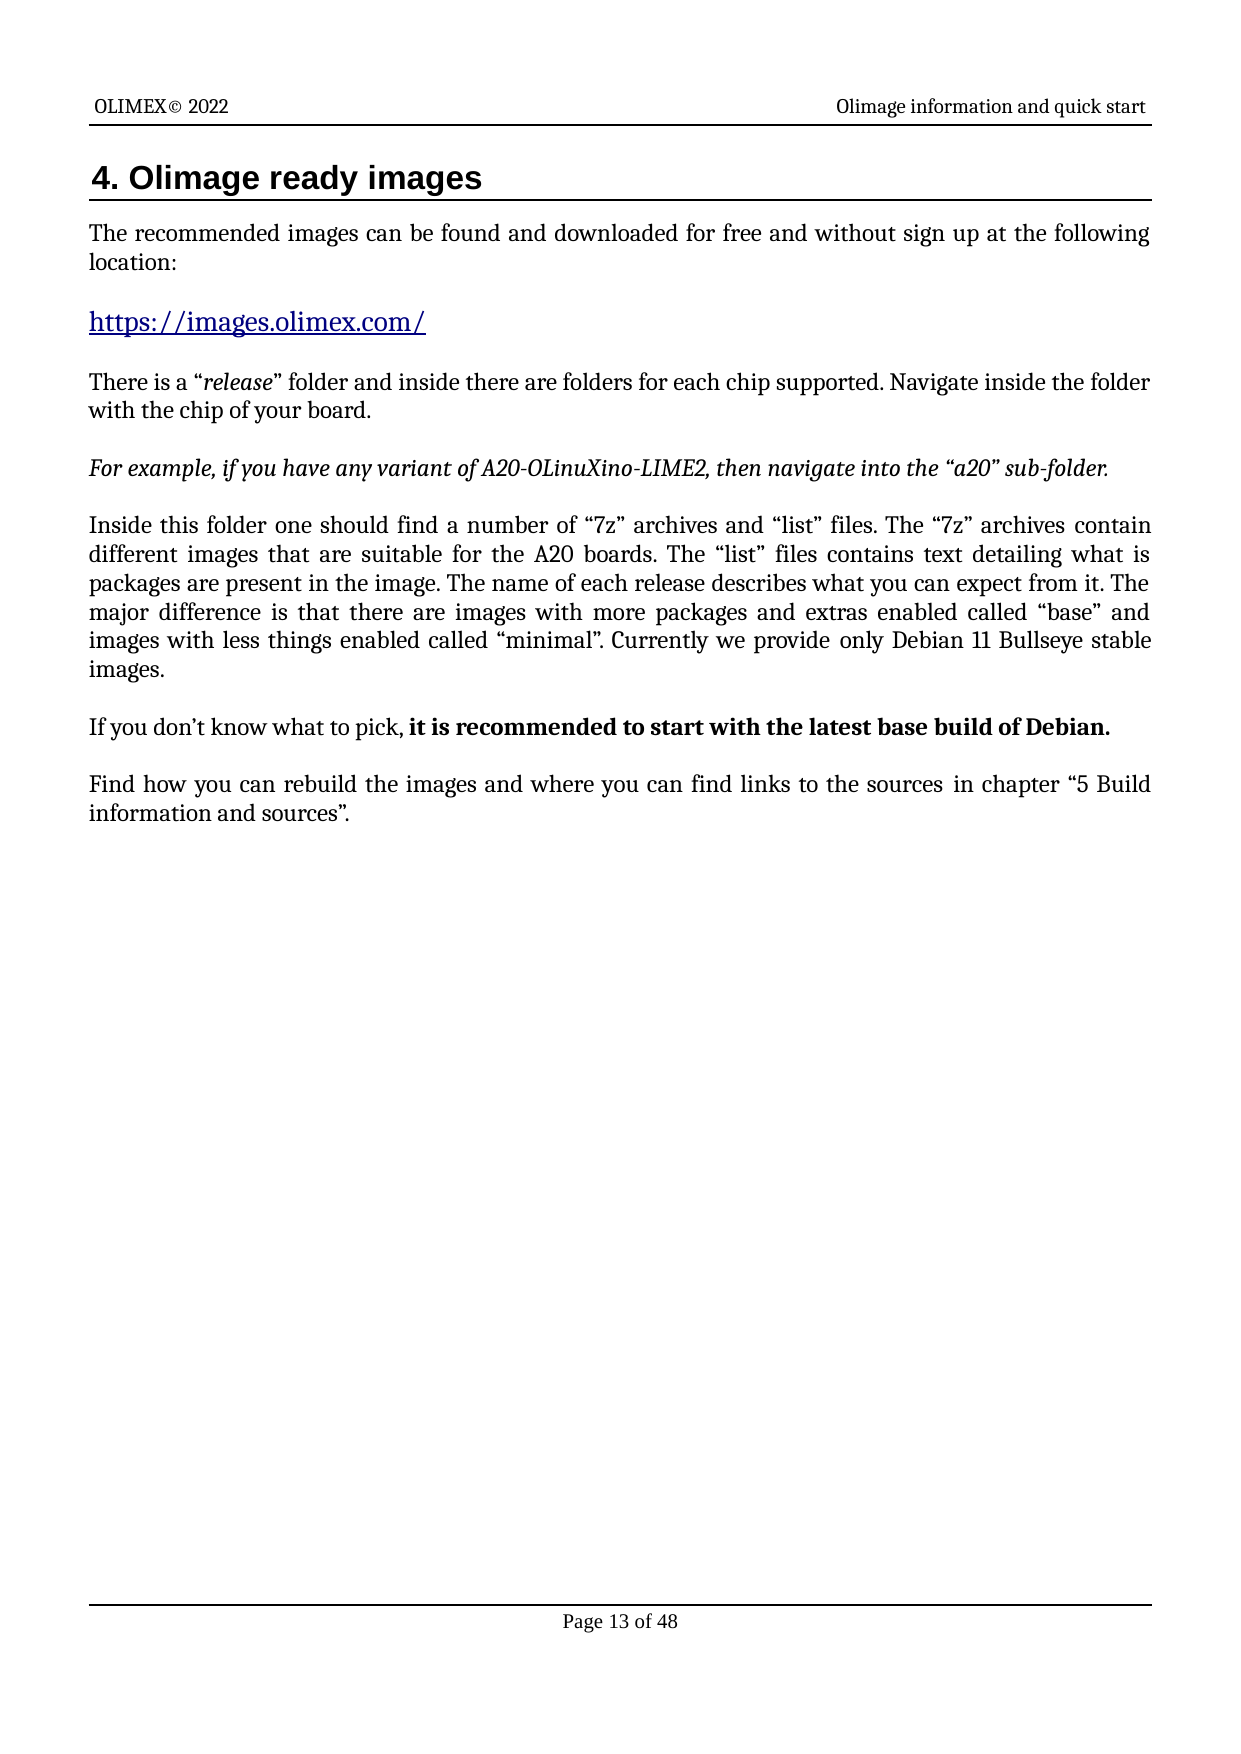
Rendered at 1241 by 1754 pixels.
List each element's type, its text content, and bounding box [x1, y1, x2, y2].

text If you don’t know what to pick, it is recommended to start with the latest base build of Debian. [88, 712, 1152, 741]
text Find how you can rebuild the images and where you can find links to the sources in chapter “5 Build information and sources”. [88, 770, 1152, 827]
text https://images.olimex.com/ [88, 305, 1152, 339]
text For example, if you have any variant of A20-OLinuXino-LIME2, then navigate into the “a20” sub-folder. [88, 454, 1152, 482]
text Inside this folder one should find a number of “7z” archives and “list” files. The “7z” archives contain different images that are suitable for the A20 boards. The “list” files contains text detailing what is packages are present in the image. The name of each release describes what you can expect from it. The major difference is that there are images with more packages and extras enabled called “base” and images with less things enabled called “minimal”. Currently we provide only Debian 11 Bullseye stable images. [88, 511, 1152, 684]
text The recommended images can be found and downloaded for free and without sign up at the following location: [88, 219, 1152, 276]
subtitle 4. Olimage ready images [88, 155, 1152, 201]
text There is a “release” folder and inside there are folders for each chip supported. Navigate inside the folder with the chip of your board. [88, 367, 1152, 425]
